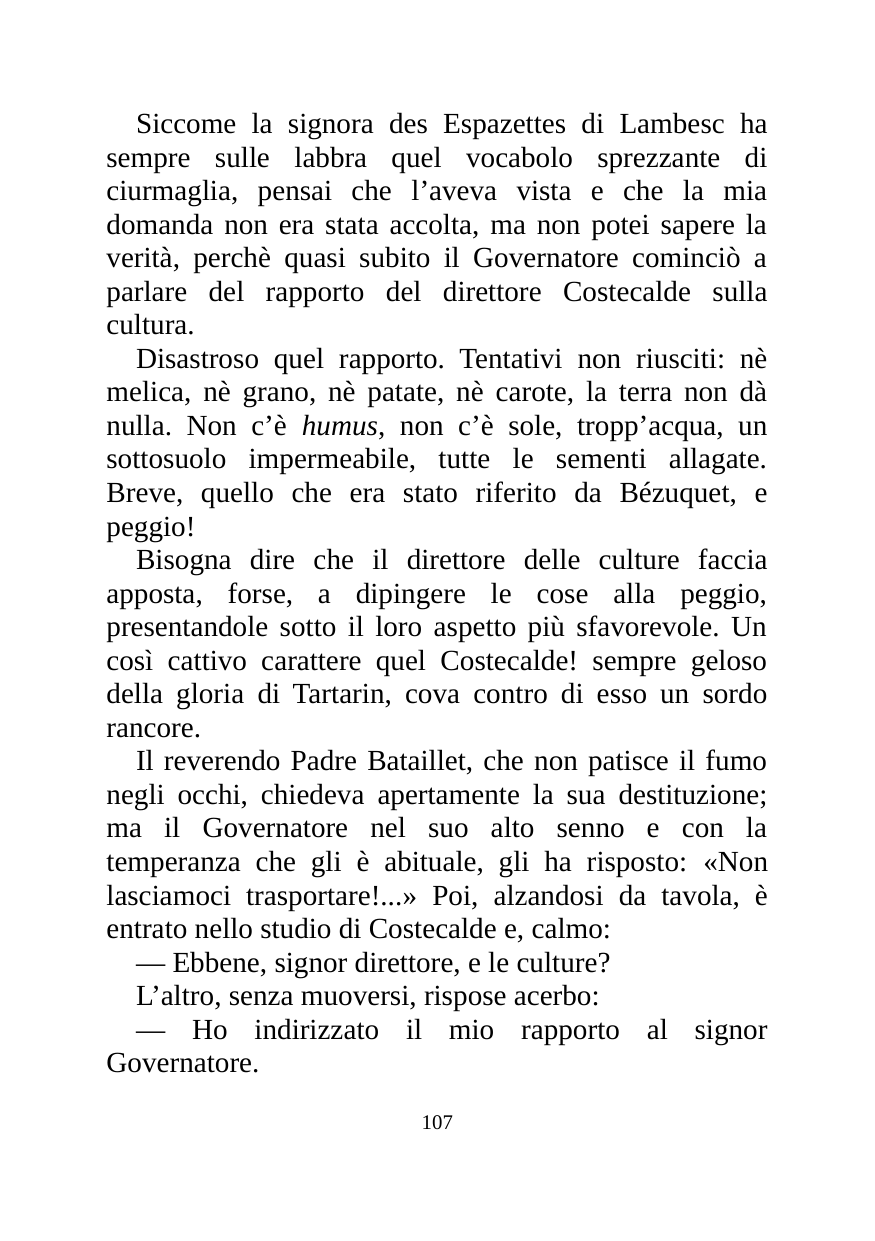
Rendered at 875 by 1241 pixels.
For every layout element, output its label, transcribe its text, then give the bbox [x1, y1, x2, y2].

text Siccome la signora des Espazettes di Lambesc ha sempre sulle labbra quel vocabolo sprezzante di ciurmaglia, pensai che l’aveva vista e che la mia domanda non era stata accolta, ma non potei sapere la verità, perchè quasi subito il Governatore cominciò a parlare del rapporto del direttore Costecalde sulla cultura. [106, 106, 768, 341]
text — Ebbene, signor direttore, e le culture? [106, 945, 768, 978]
text Disastroso quel rapporto. Tentativi non riusciti: nè melica, nè grano, nè patate, nè carote, la terra non dà nulla. Non c’è humus, non c’è sole, tropp’acqua, un sottosuolo impermeabile, tutte le sementi allagate. Breve, quello che era stato riferito da Bézuquet, e peggio! [106, 341, 768, 542]
text Bisogna dire che il direttore delle culture faccia apposta, forse, a dipingere le cose alla peggio, presentandole sotto il loro aspetto più sfavorevole. Un così cattivo carattere quel Costecalde! sempre geloso della gloria di Tartarin, cova contro di esso un sordo rancore. [106, 542, 768, 743]
text L’altro, senza muoversi, rispose acerbo: [106, 978, 768, 1012]
text — Ho indirizzato il mio rapporto al signor Governatore. [106, 1012, 768, 1079]
text Il reverendo Padre Bataillet, che non patisce il fumo negli occhi, chiedeva apertamente la sua destituzione; ma il Governatore nel suo alto senno e con la temperanza che gli è abituale, gli ha risposto: «Non lasciamoci trasportare!...» Poi, alzandosi da tavola, è entrato nello studio di Costecalde e, calmo: [106, 743, 768, 945]
